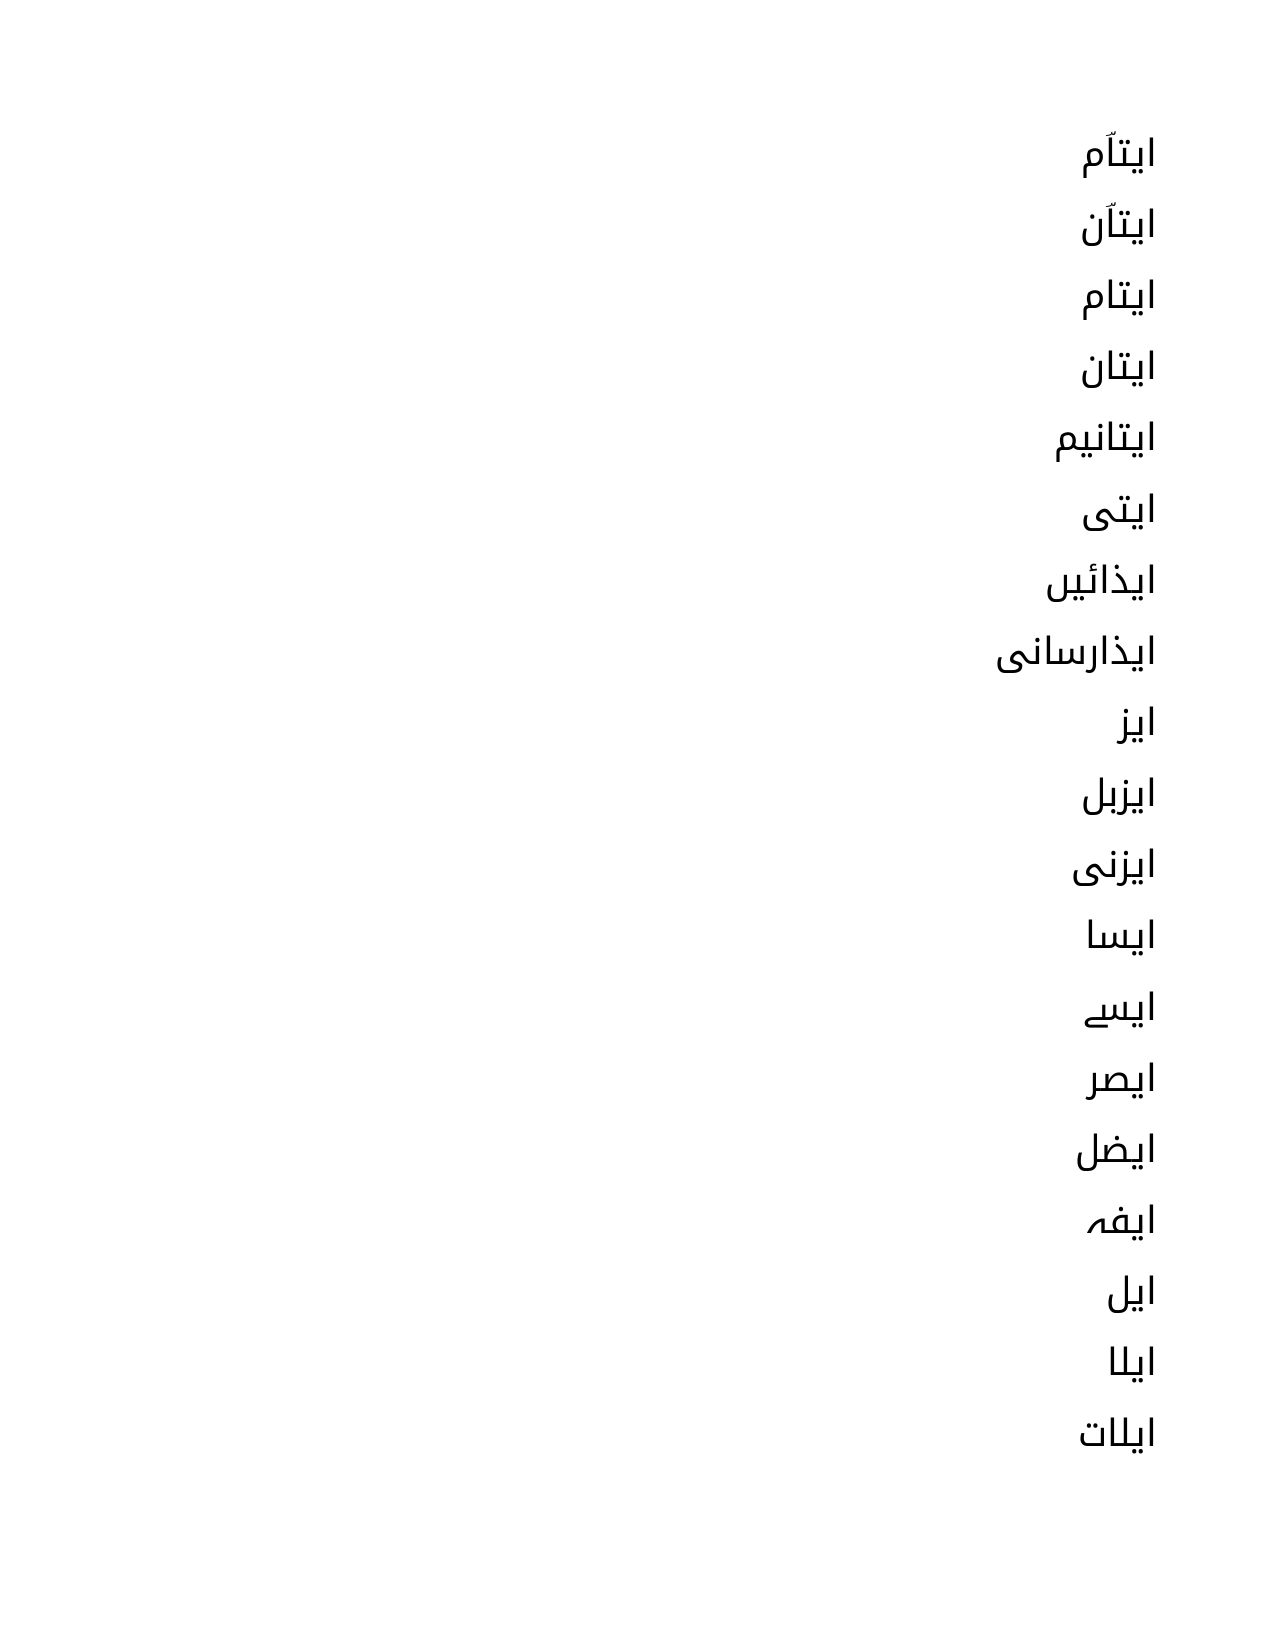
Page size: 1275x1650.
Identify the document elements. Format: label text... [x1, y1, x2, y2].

text ایسا [118, 901, 1157, 972]
text ایضل [118, 1114, 1157, 1185]
text ایتاؔم [118, 118, 1157, 189]
text ایفہ [118, 1185, 1157, 1256]
text ایزبل [118, 758, 1157, 829]
text ایصر [118, 1043, 1157, 1114]
text ایذارسانی [118, 616, 1157, 687]
text ایذائیں [118, 545, 1157, 616]
text ایزنی [118, 829, 1157, 901]
text ایلا [118, 1328, 1157, 1399]
text ایتام [118, 260, 1157, 332]
text ایتی [118, 474, 1157, 545]
text ایسے [118, 972, 1157, 1043]
text ایتانیم [118, 403, 1157, 474]
text ایتان [118, 332, 1157, 403]
text ایتاؔن [118, 189, 1157, 260]
text ایل [118, 1256, 1157, 1328]
text ایز [118, 687, 1157, 758]
text ایلات [118, 1399, 1157, 1470]
